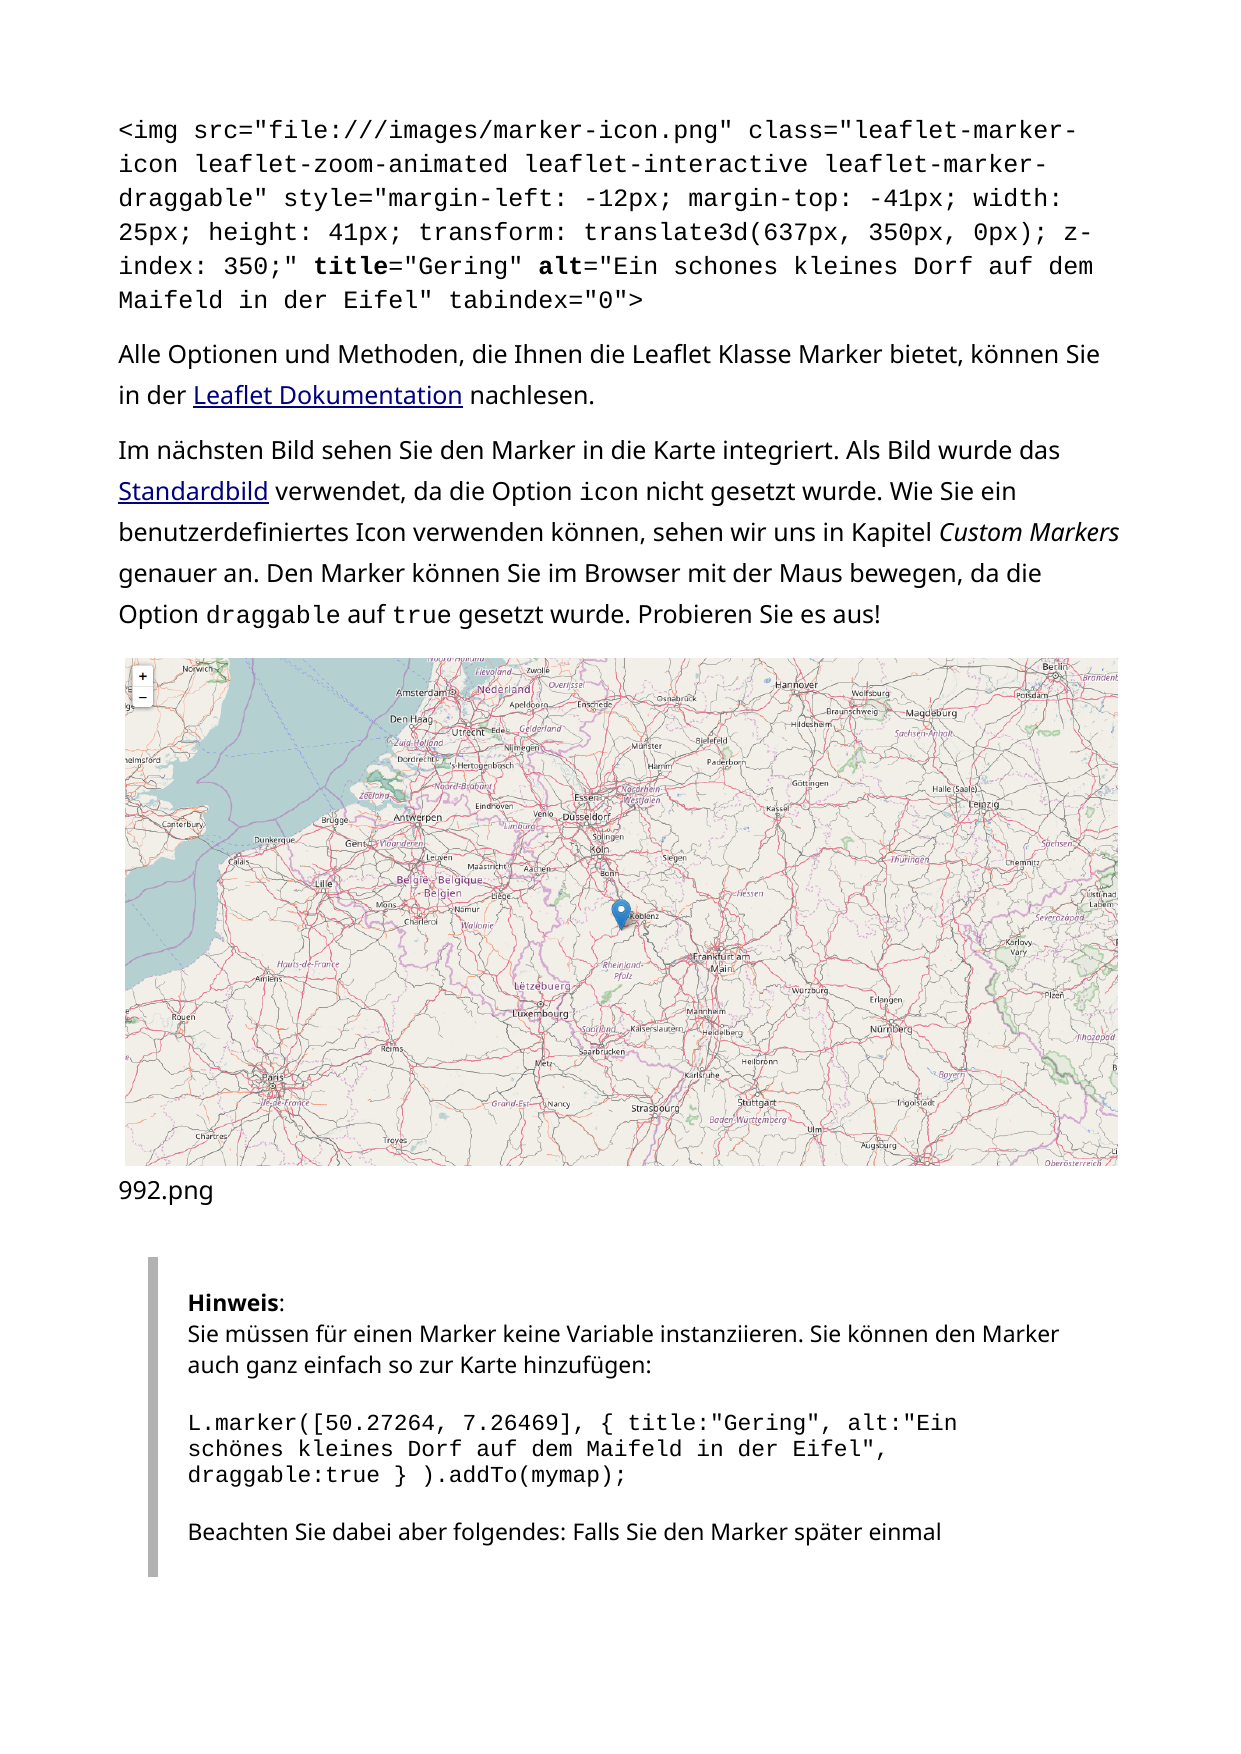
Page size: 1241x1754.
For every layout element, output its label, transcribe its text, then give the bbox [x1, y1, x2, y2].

text <img src="file:///images/marker-icon.png" class="leaflet-marker-icon leaflet-zoom-animated leaflet-interactive leaflet-marker-draggable" style="margin-left: -12px; margin-top: -41px; width: 25px; height: 41px; transform: translate3d(637px, 350px, 0px); z-index: 350;" title="Gering" alt="Ein schones kleines Dorf auf dem Maifeld in der Eifel" tabindex="0"> [118, 118, 1122, 316]
text 992.png [118, 1166, 1122, 1206]
text Hinweis: Sie müssen für einen Marker keine Variable instanziieren. Sie können den Marker auch ganz einfach so zur Karte hinzufügen: L.marker([50.27264, 7.26469], { title:"Gering", alt:"Ein schönes kleines Dorf auf dem Maifeld in der Eifel", draggable:true } ).addTo(mymap); Beachten Sie dabei aber folgendes: Falls Sie den Marker später einmal [158, 1257, 1093, 1577]
text Im nächsten Bild sehen Sie den Marker in die Karte integriert. Als Bild wurde das Standardbild verwendet, da die Option icon nicht gesetzt wurde. Wie Sie ein benutzerdefiniertes Icon verwenden können, sehen wir uns in Kapitel Custom Markers genauer an. Den Marker können Sie im Browser mit der Maus bewegen, da die Option draggable auf true gesetzt wurde. Probieren Sie es aus! [118, 433, 1122, 631]
text Alle Optionen und Methoden, die Ihnen die Leaflet Klasse Marker bietet, können Sie in der Leaflet Dokumentation nachlesen. [118, 336, 1122, 411]
picture [118, 651, 1123, 1166]
